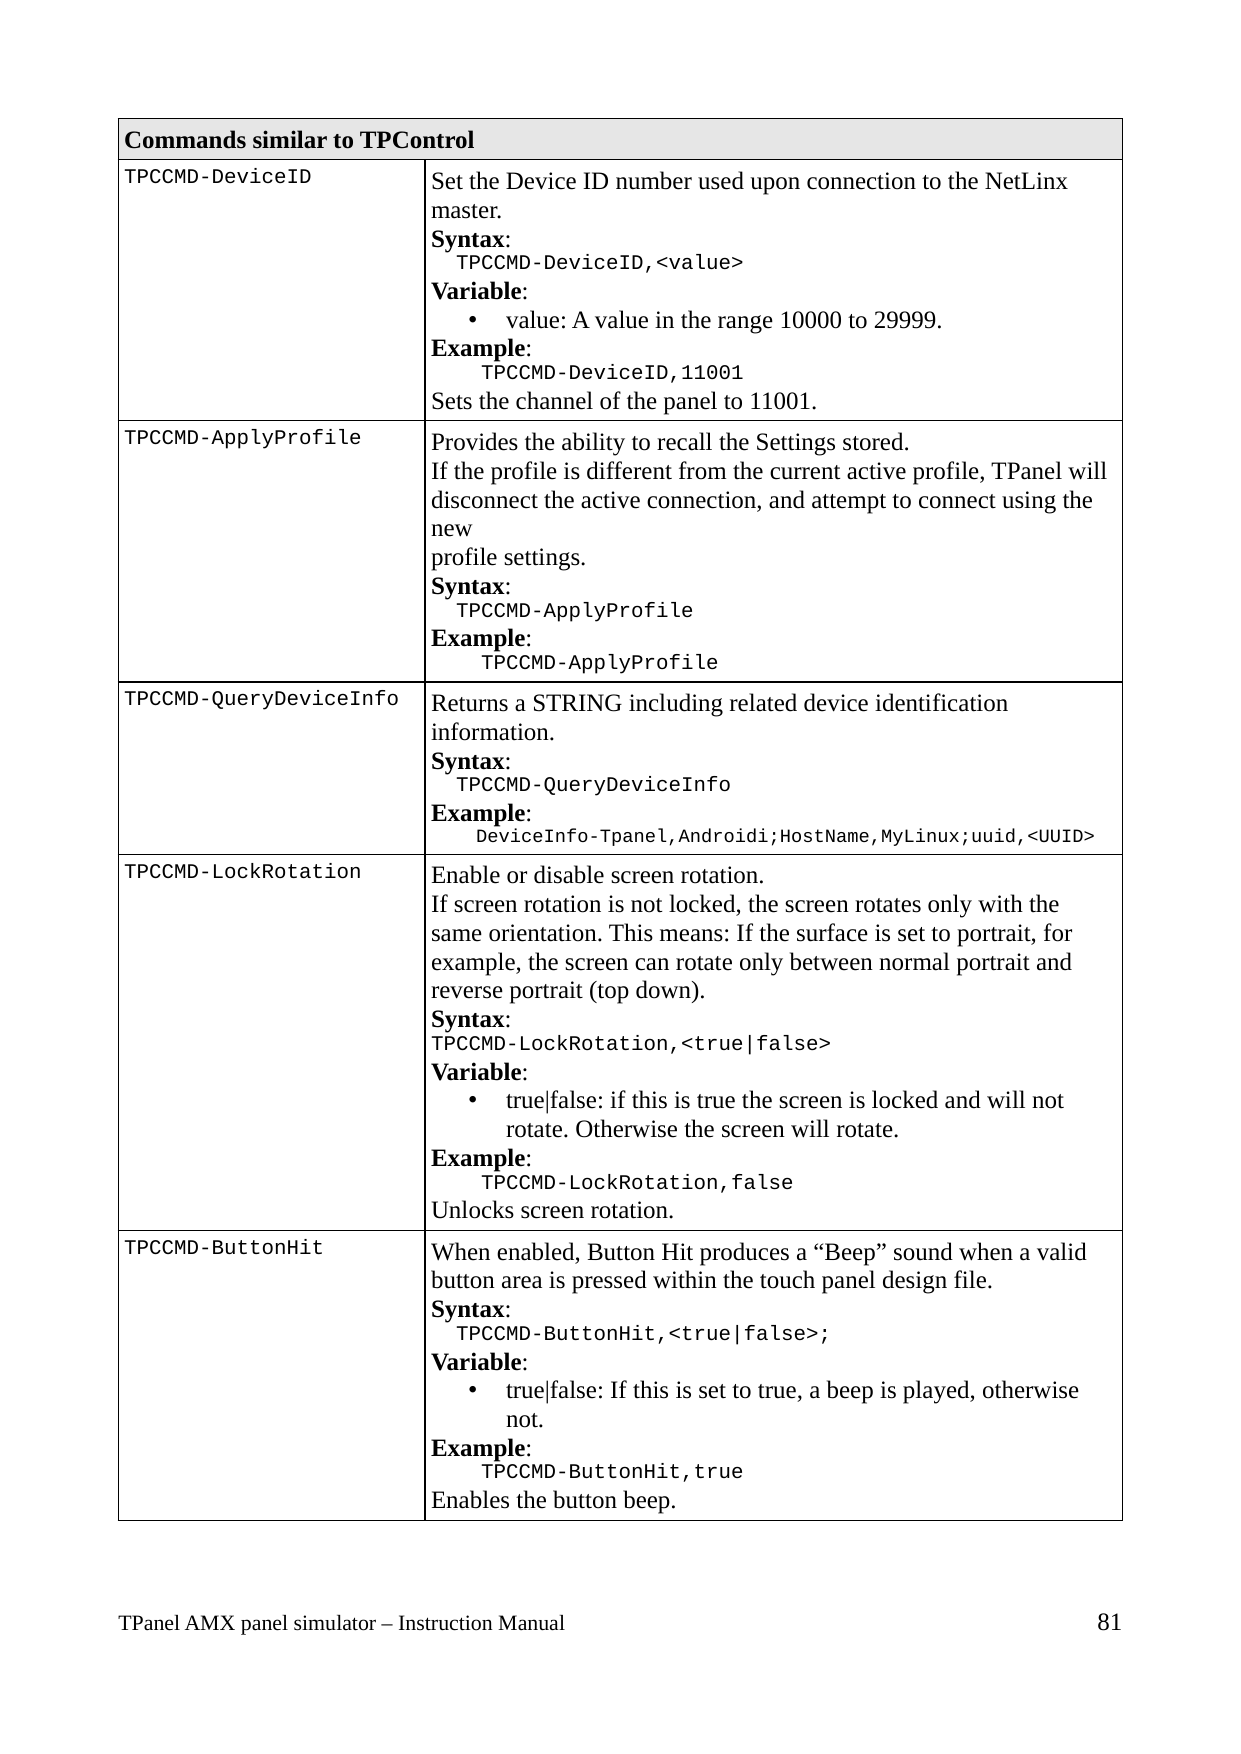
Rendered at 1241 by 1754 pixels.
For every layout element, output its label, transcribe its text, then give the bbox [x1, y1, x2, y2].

table_cell When enabled, Button Hit produces a “Beep” sound when a valid button area is pressed within the touch panel design file. Syntax: TPCCMD-ButtonHit,<true|false>; Variable: true|false: If this is set to true, a beep is played, otherwise not. Example: TPCCMD-ButtonHit,true Enables the button beep. [426, 1231, 1122, 1520]
table_cell TPCCMD-ApplyProfile [119, 421, 424, 681]
table_cell TPCCMD-LockRotation [119, 855, 424, 1230]
table_cell Set the Device ID number used upon connection to the NetLinx master. Syntax: TPCCMD-DeviceID,<value> Variable: value: A value in the range 10000 to 29999. Example: TPCCMD-DeviceID,11001 Sets the channel of the panel to 11001. [426, 160, 1122, 420]
table_cell Returns a STRING including related device identification information. Syntax: TPCCMD-QueryDeviceInfo Example: DeviceInfo-Tpanel,Androidi;HostName,MyLinux;uuid,<UUID> [426, 683, 1122, 854]
table_cell TPCCMD-ButtonHit [119, 1231, 424, 1520]
table_header Commands similar to TPControl [119, 119, 1122, 159]
table_cell TPCCMD-QueryDeviceInfo [119, 683, 424, 854]
table_cell Provides the ability to recall the Settings stored. If the profile is different from the current active profile, TPanel will disconnect the active connection, and attempt to connect using the new profile settings. Syntax: TPCCMD-ApplyProfile Example: TPCCMD-ApplyProfile [426, 421, 1122, 681]
table_cell TPCCMD-DeviceID [119, 160, 424, 420]
table_cell Enable or disable screen rotation. If screen rotation is not locked, the screen rotates only with the same orientation. This means: If the surface is set to portrait, for example, the screen can rotate only between normal portrait and reverse portrait (top down). Syntax: TPCCMD-LockRotation,<true|false> Variable: true|false: if this is true the screen is locked and will not rotate. Otherwise the screen will rotate. Example: TPCCMD-LockRotation,false Unlocks screen rotation. [426, 855, 1122, 1230]
